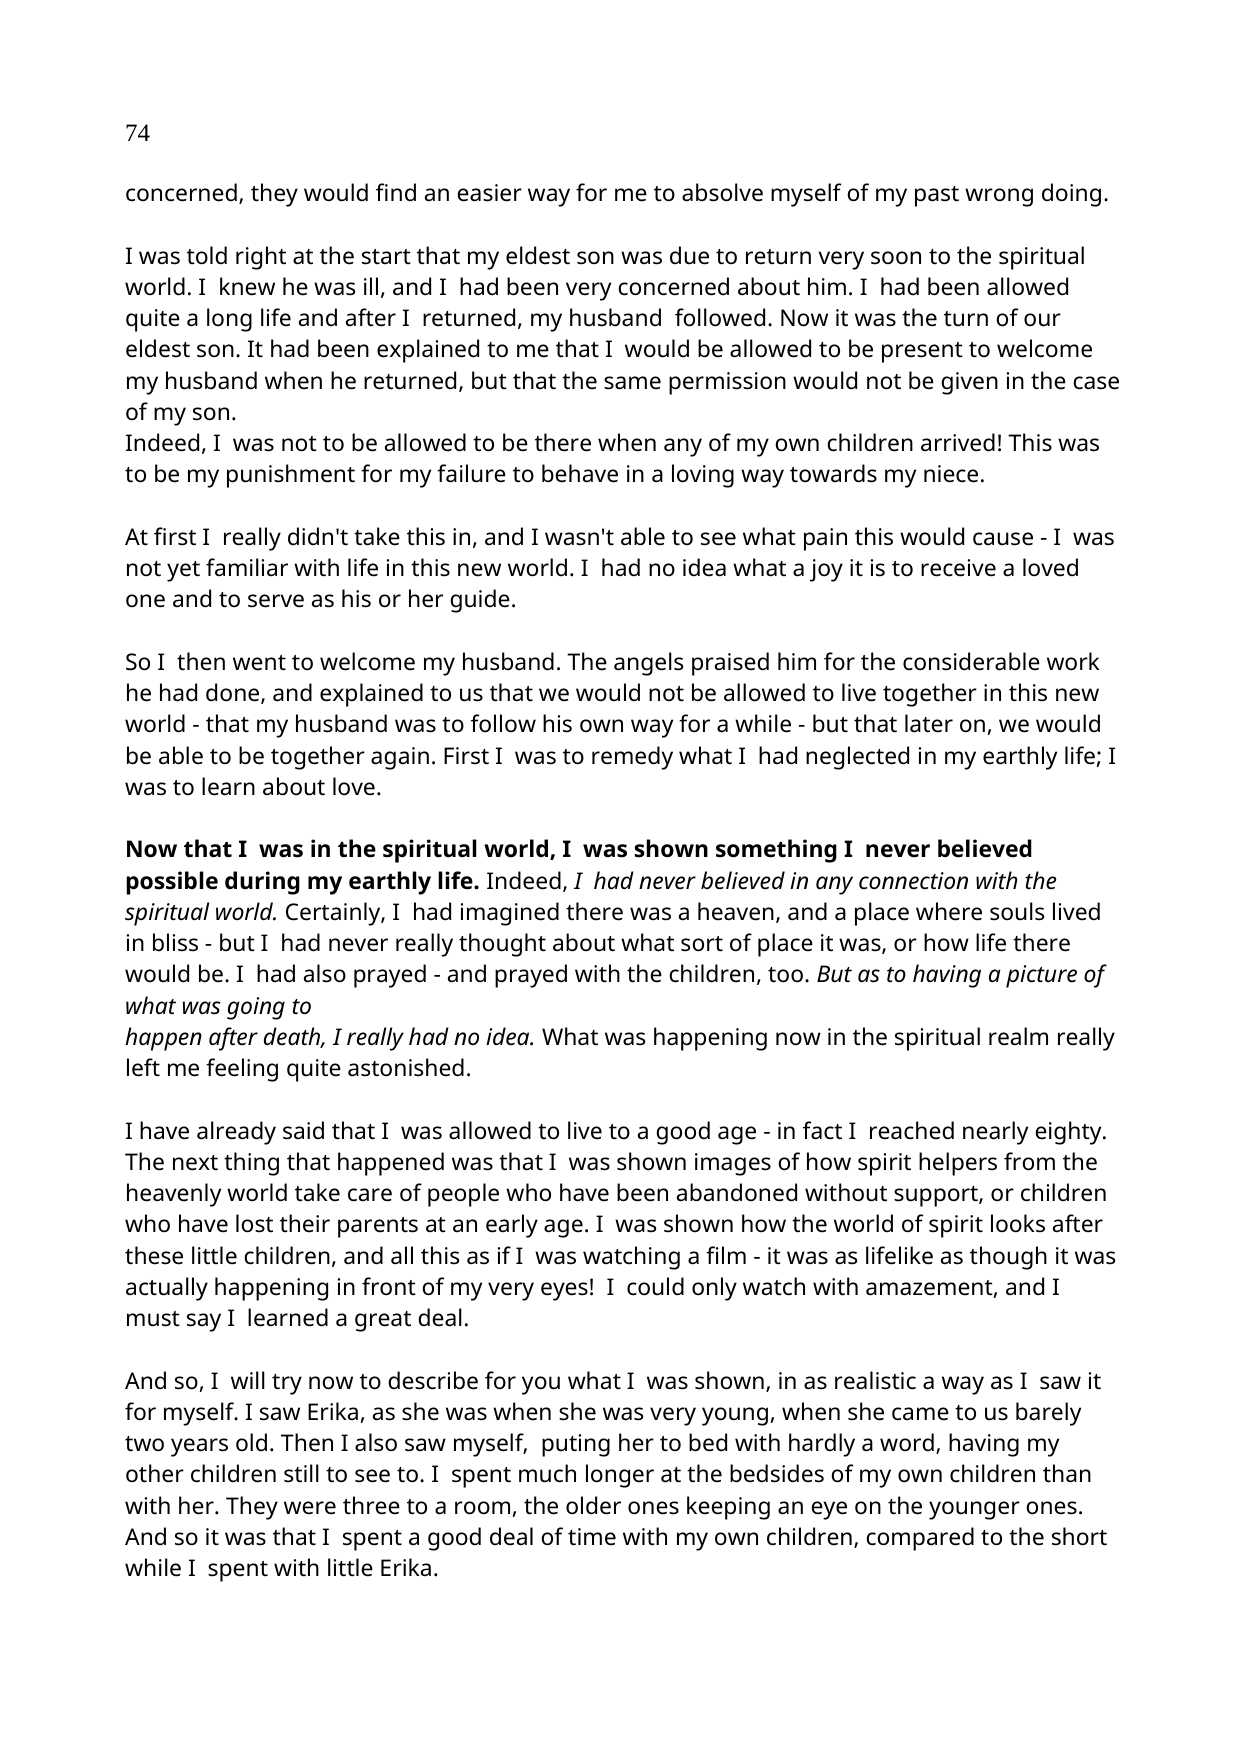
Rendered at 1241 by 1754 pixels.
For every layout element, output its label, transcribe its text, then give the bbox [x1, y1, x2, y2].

text Indeed, I was not to be allowed to be there when any of my own children arrived! This was to be my punishment for my failure to behave in a loving way towards my niece. [125, 427, 1123, 489]
text happen after death, I really had no idea. What was happening now in the spiritual realm really left me feeling quite astonished. [125, 1021, 1123, 1083]
text At first I really didn't take this in, and I wasn't able to see what pain this would cause - I was not yet familiar with life in this new world. I had no idea what a joy it is to receive a loved one and to serve as his or her guide. [125, 521, 1123, 614]
text I was told right at the start that my eldest son was due to return very soon to the spiritual world. I knew he was ill, and I had been very concerned about him. I had been allowed quite a long life and after I returned, my husband followed. Now it was the turn of our eldest son. It had been explained to me that I would be allowed to be present to welcome my husband when he returned, but that the same permission would not be given in the case of my son. [125, 239, 1123, 427]
text So I then went to welcome my husband. The angels praised him for the considerable work he had done, and explained to us that we would not be allowed to live together in this new world - that my husband was to follow his own way for a while - but that later on, we would be able to be together again. First I was to remedy what I had neglected in my earthly life; I was to learn about love. [125, 646, 1123, 802]
text And so, I will try now to describe for you what I was shown, in as realistic a way as I saw it for myself. I saw Erika, as she was when she was very young, when she came to us barely two years old. Then I also saw myself, puting her to bed with hardly a word, having my other children still to see to. I spent much longer at the bedsides of my own children than with her. They were three to a room, the older ones keeping an eye on the younger ones. And so it was that I spent a good deal of time with my own children, compared to the short while I spent with little Erika. [125, 1364, 1123, 1583]
text Now that I was in the spiritual world, I was shown something I never believed possible during my earthly life. Indeed, I had never believed in any connection with the spiritual world. Certainly, I had imagined there was a heaven, and a place where souls lived in bliss - but I had never really thought about what sort of place it was, or how life there would be. I had also prayed - and prayed with the children, too. But as to having a picture of what was going to [125, 833, 1123, 1021]
text I have already said that I was allowed to live to a good age - in fact I reached nearly eighty. The next thing that happened was that I was shown images of how spirit helpers from the heavenly world take care of people who have been abandoned without support, or children who have lost their parents at an early age. I was shown how the world of spirit looks after these little children, and all this as if I was watching a film - it was as lifelike as though it was actually happening in front of my very eyes! I could only watch with amazement, and I must say I learned a great deal. [125, 1114, 1123, 1333]
text concerned, they would find an easier way for me to absolve myself of my past wrong doing. [125, 177, 1123, 208]
